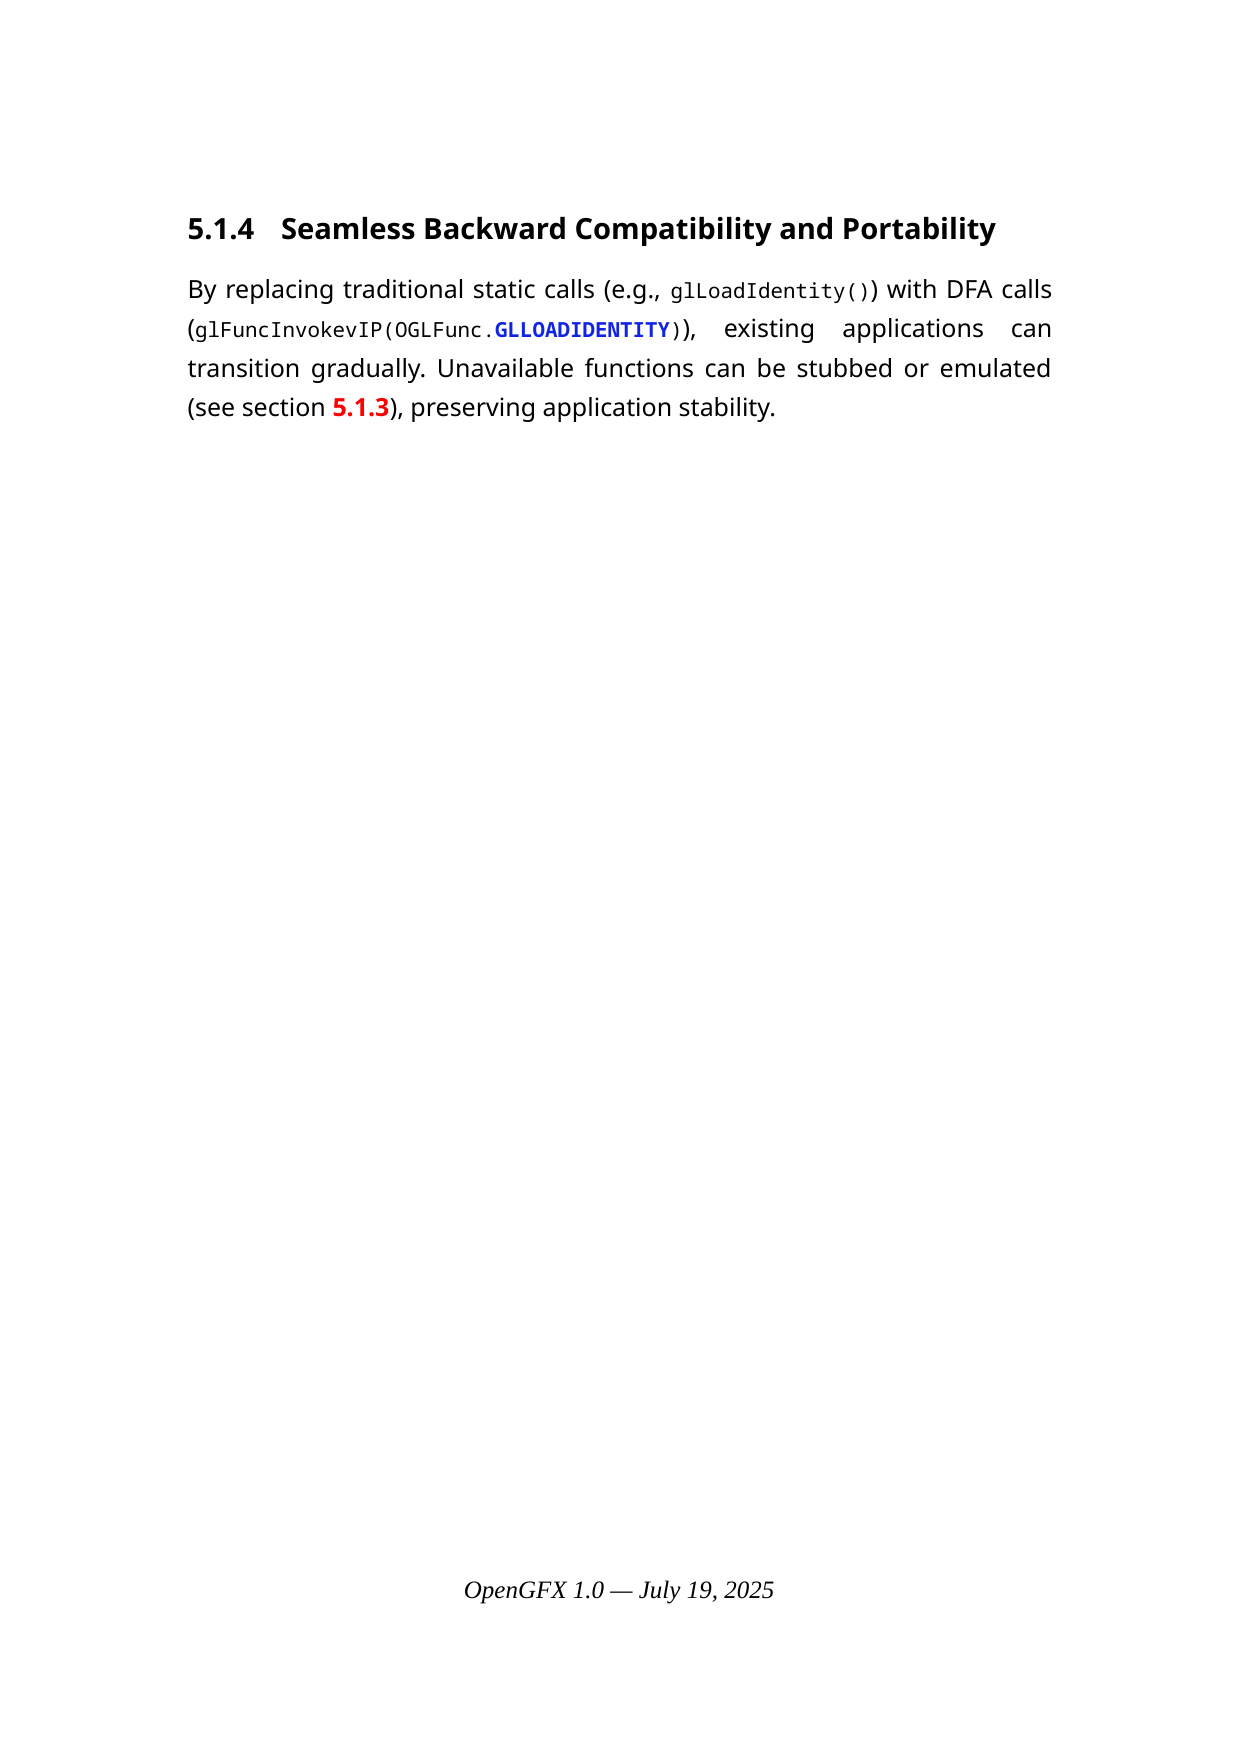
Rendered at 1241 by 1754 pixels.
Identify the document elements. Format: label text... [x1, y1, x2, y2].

subtitle 5.1.4 Seamless Backward Compatibility and Portability [187, 208, 1053, 248]
text By replacing traditional static calls (e.g., glLoadIdentity()) with DFA calls (glFuncInvokevIP(OGLFunc.GLLOADIDENTITY)), existing applications can transition gradually. Unavailable functions can be stubbed or emulated (see section 5.1.3), preserving application stability. [187, 272, 1053, 423]
